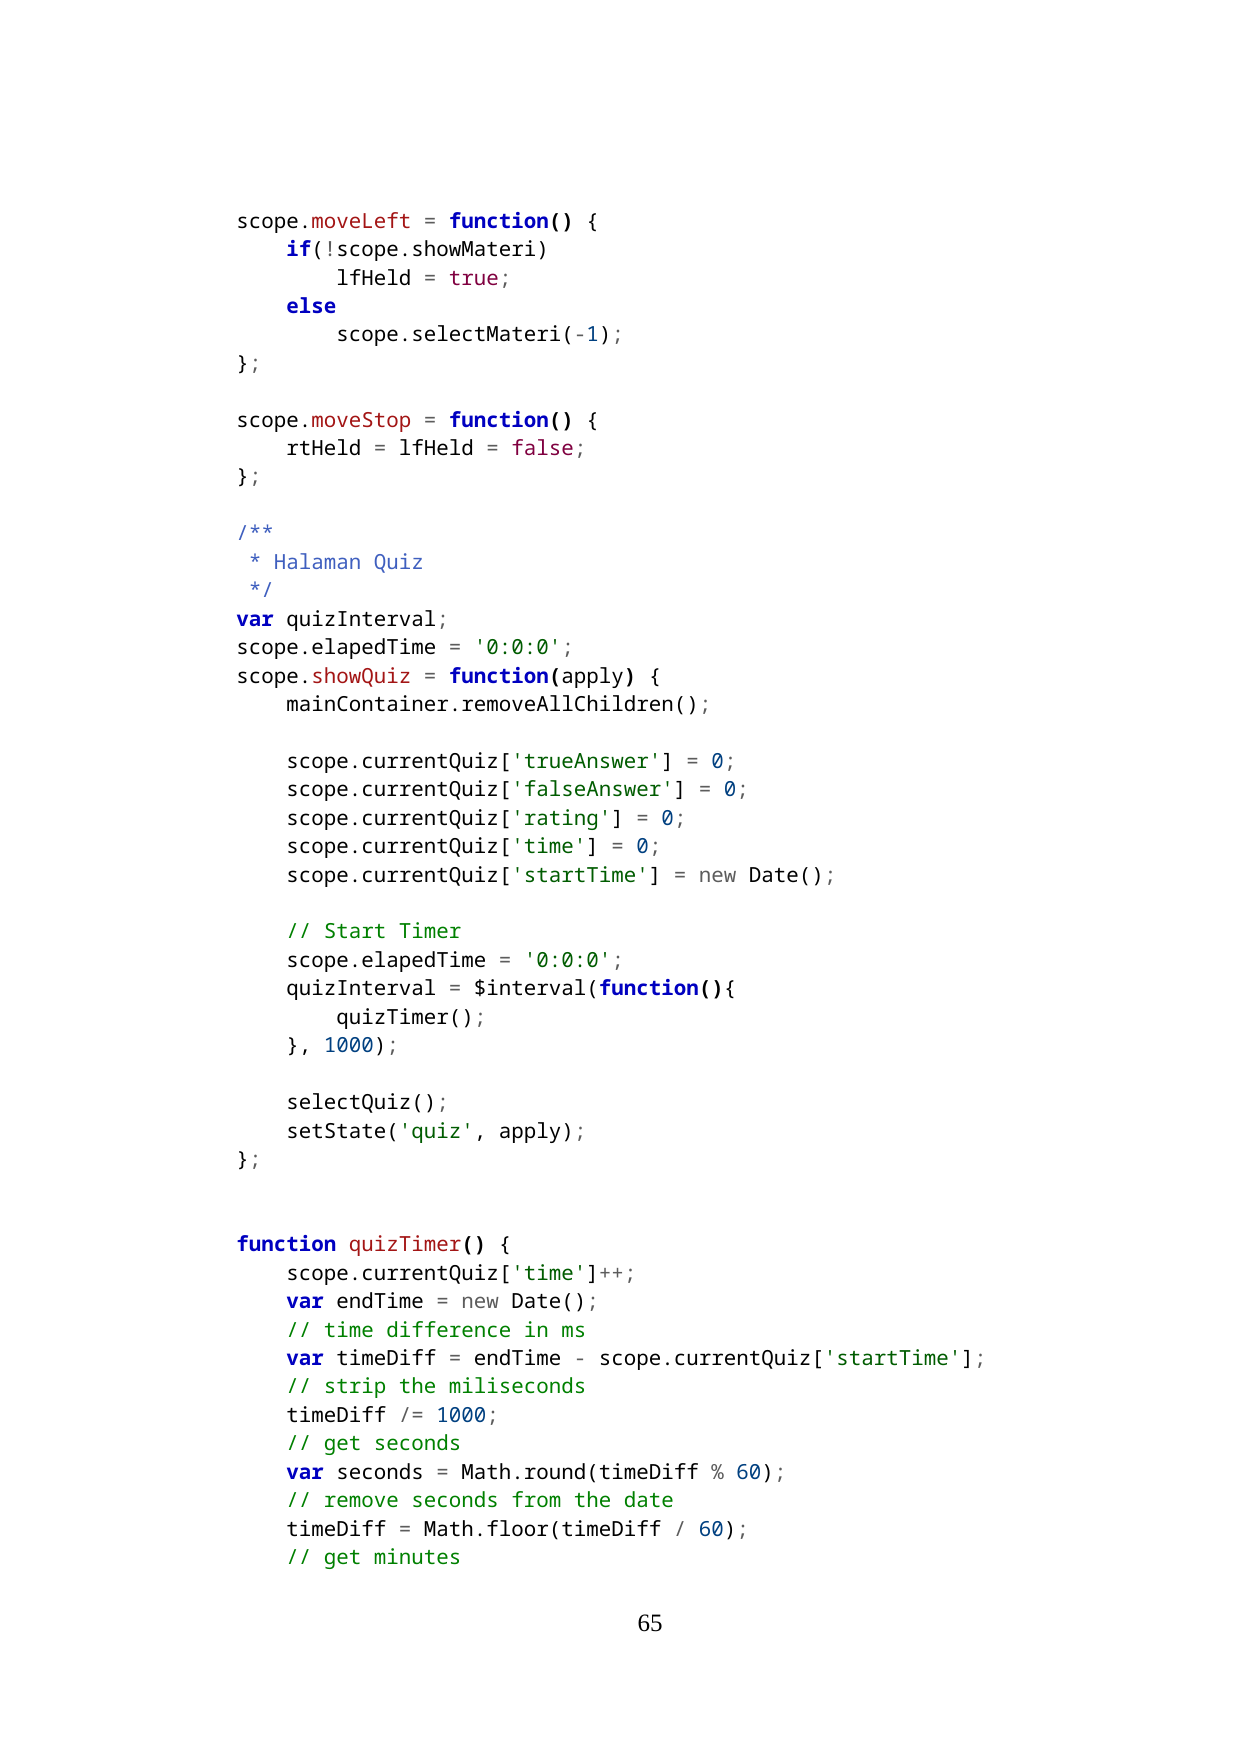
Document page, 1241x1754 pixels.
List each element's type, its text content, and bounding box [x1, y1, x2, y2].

table_header scope.moveLeft = function() { if(!scope.showMateri) lfHeld = true; else scope.selectMateri(-1); }; scope.moveStop = function() { rtHeld = lfHeld = false; }; /** * Halaman Quiz */ var quizInterval; scope.elapedTime = '0:0:0'; scope.showQuiz = function(apply) { mainContainer.removeAllChildren(); scope.currentQuiz['trueAnswer'] = 0; scope.currentQuiz['falseAnswer'] = 0; scope.currentQuiz['rating'] = 0; scope.currentQuiz['time'] = 0; scope.currentQuiz['startTime'] = new Date(); // Start Timer scope.elapedTime = '0:0:0'; quizInterval = $interval(function(){ quizTimer(); }, 1000); selectQuiz(); setState('quiz', apply); }; function quizTimer() { scope.currentQuiz['time']++; var endTime = new Date(); // time difference in ms var timeDiff = endTime - scope.currentQuiz['startTime']; // strip the miliseconds timeDiff /= 1000; // get seconds var seconds = Math.round(timeDiff % 60); // remove seconds from the date timeDiff = Math.floor(timeDiff / 60); // get minutes [236, 177, 1063, 1571]
